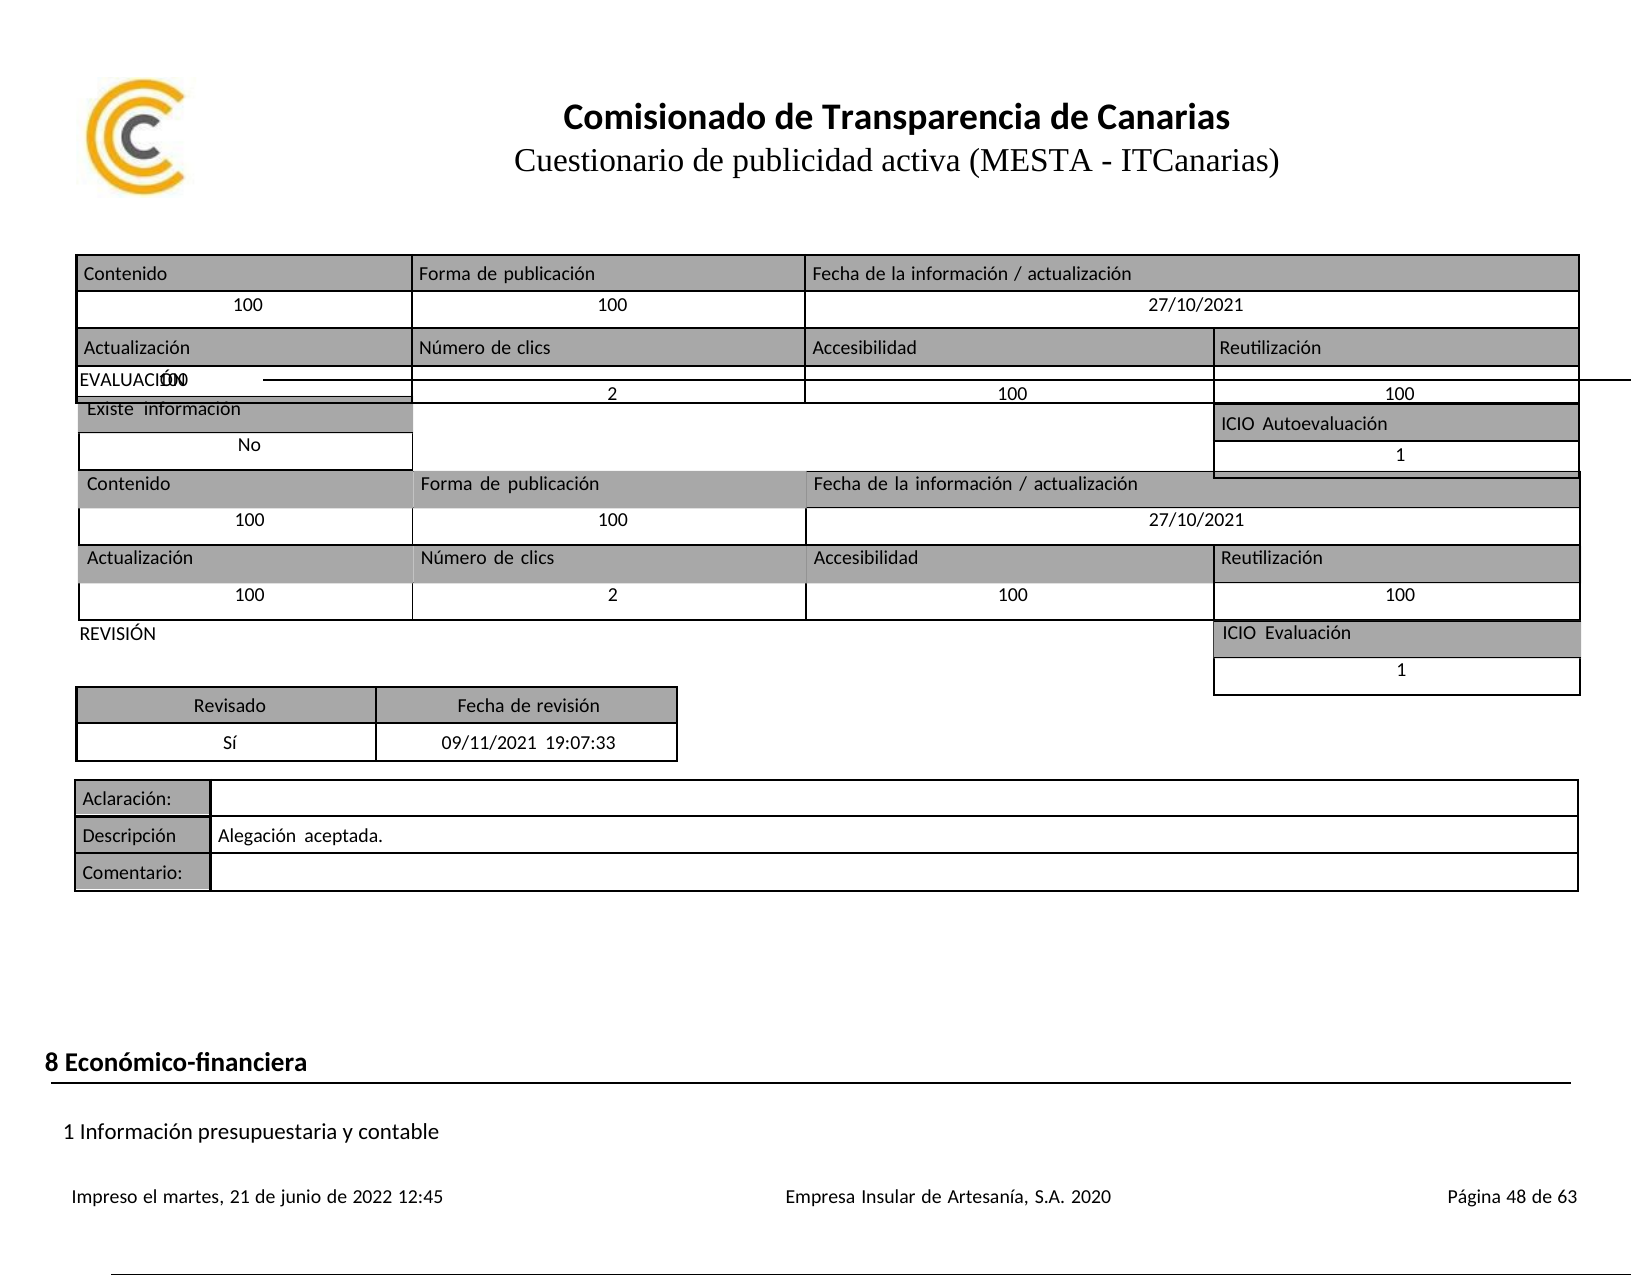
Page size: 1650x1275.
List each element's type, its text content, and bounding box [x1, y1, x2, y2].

table_cell Número de clics [413, 329, 804, 365]
table_cell [212, 854, 1577, 889]
table_cell 100 [78, 367, 411, 395]
table_cell Alegación aceptada. [212, 817, 1577, 852]
table_header Contenido [78, 256, 411, 290]
table_cell Accesibilidad [806, 329, 1213, 365]
table_header Fecha de la información / actualización [806, 256, 1578, 290]
picture [76, 77, 197, 198]
table_cell [1215, 367, 1578, 379]
table_header Fecha de revisión [377, 688, 676, 722]
table_header Forma de publicación [413, 256, 804, 290]
table_cell 1 [1215, 442, 1578, 470]
table_cell ICIO Autoevaluación [1215, 405, 1578, 440]
table_cell 100 [78, 292, 411, 327]
table_cell [413, 367, 804, 379]
table_cell Comentario: [76, 854, 209, 889]
table_header Revisado [78, 688, 375, 722]
table_cell 100 [413, 292, 804, 327]
table_cell 09/11/2021 19:07:33 [377, 724, 676, 759]
table_cell Descripción [76, 818, 209, 852]
table_cell 100 [806, 381, 1213, 402]
table_cell Reutilización [1215, 329, 1578, 365]
table_cell 2 [413, 381, 804, 402]
table_cell 100 [1215, 381, 1578, 402]
table_cell [80, 434, 412, 469]
table_header Aclaración: [76, 781, 209, 814]
table_cell Actualización [78, 329, 411, 365]
table_cell 27/10/2021 [806, 292, 1578, 327]
list Información presupuestaria y contable [63, 1117, 1594, 1146]
table_cell [413, 404, 1213, 470]
table_header [212, 781, 1577, 814]
list Económico-financiera [44, 1045, 1594, 1078]
table_cell Sí [78, 724, 375, 759]
table_cell [806, 367, 1213, 379]
